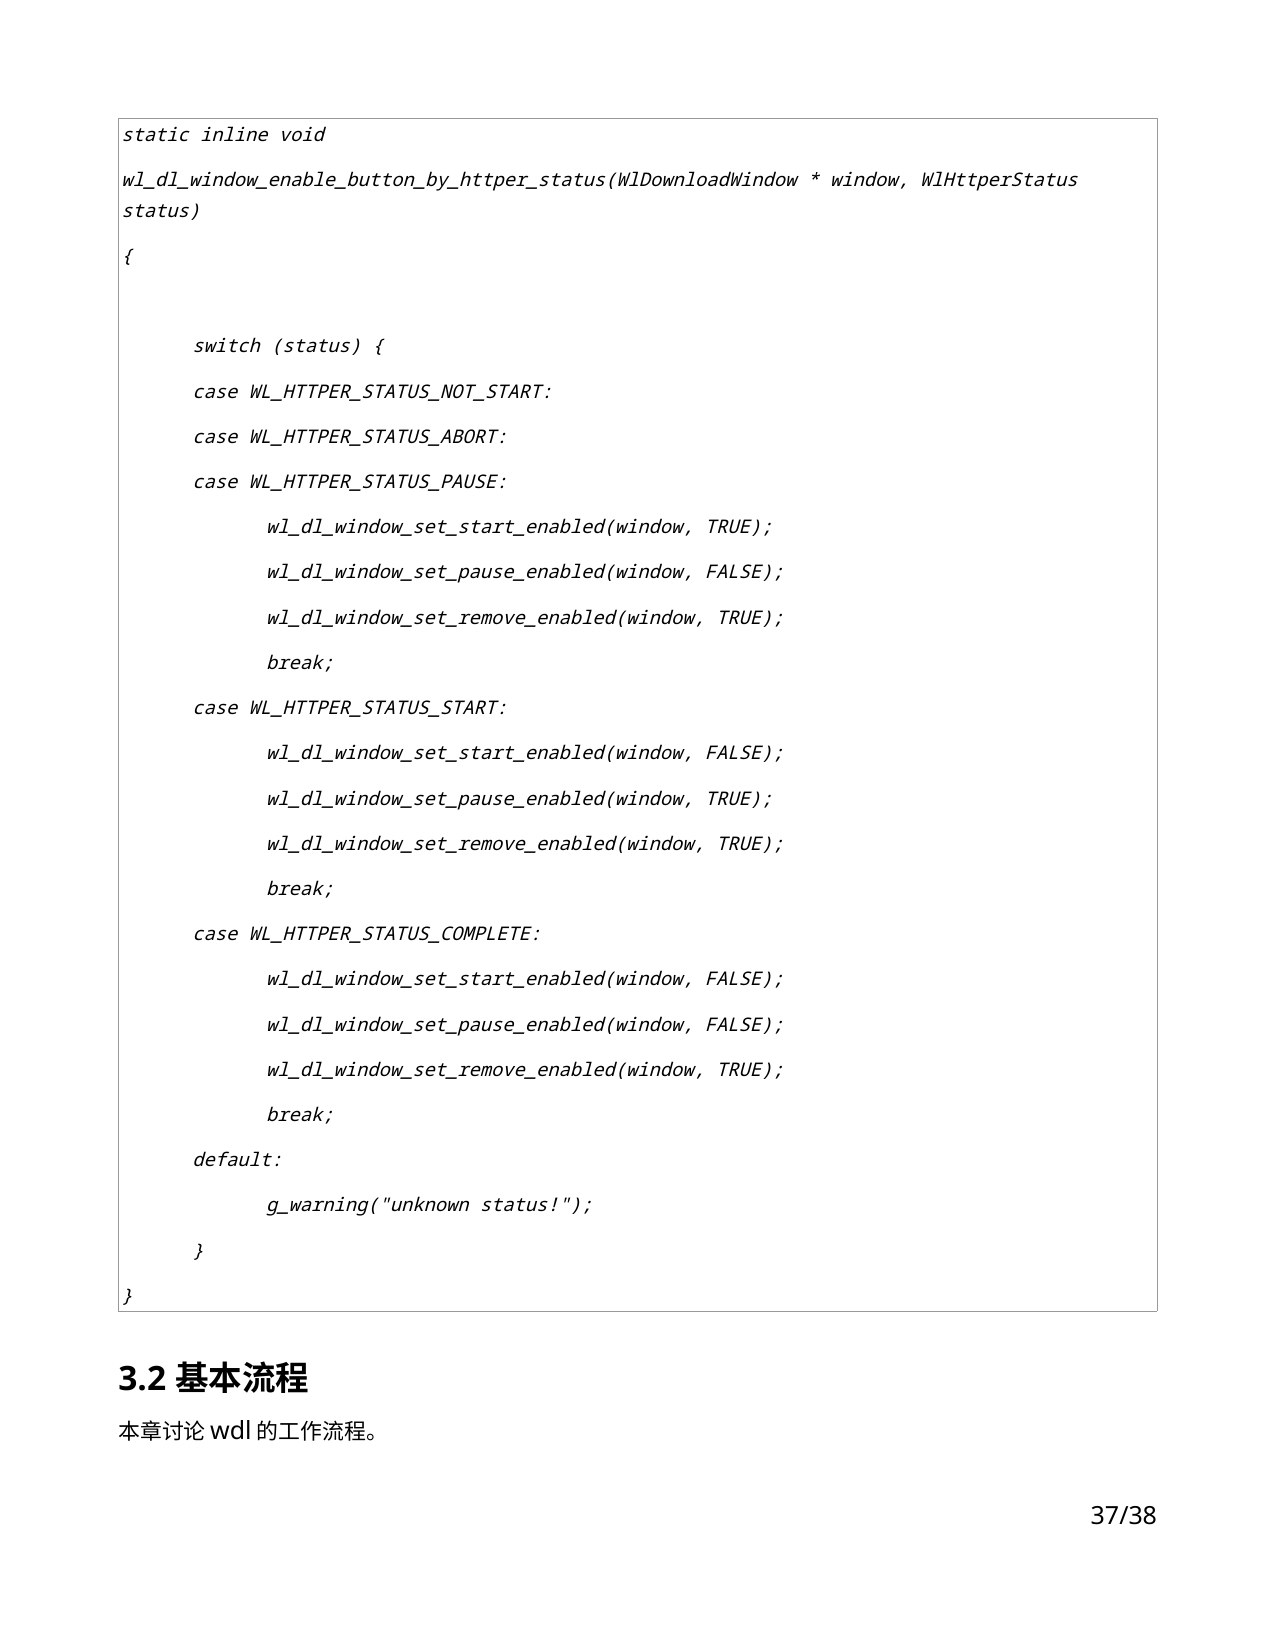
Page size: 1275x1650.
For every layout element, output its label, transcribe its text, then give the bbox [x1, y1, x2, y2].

text wl_dl_window_set_start_enabled(window, FALSE); [119, 736, 1157, 765]
text break; [119, 872, 1157, 901]
text break; [119, 1098, 1157, 1127]
text wl_dl_window_set_start_enabled(window, FALSE); [119, 962, 1157, 991]
text wl_dl_window_enable_button_by_httper_status(WlDownloadWindow * window, WlHttperStatus status) [119, 163, 1157, 223]
text wl_dl_window_set_pause_enabled(window, TRUE); [119, 782, 1157, 810]
text wl_dl_window_set_remove_enabled(window, TRUE); [119, 1053, 1157, 1082]
subtitle 3.2 基本流程 [118, 1351, 1157, 1400]
text case WL_HTTPER_STATUS_COMPLETE: [119, 917, 1157, 946]
text break; [119, 646, 1157, 675]
text default: [119, 1143, 1157, 1172]
text case WL_HTTPER_STATUS_NOT_START: [119, 375, 1157, 403]
text 本章讨论wdl的工作流程。 [118, 1413, 1157, 1447]
text case WL_HTTPER_STATUS_PAUSE: [119, 465, 1157, 494]
text case WL_HTTPER_STATUS_START: [119, 691, 1157, 720]
text wl_dl_window_set_start_enabled(window, TRUE); [119, 510, 1157, 539]
text } [119, 1279, 1157, 1311]
text wl_dl_window_set_pause_enabled(window, FALSE); [119, 556, 1157, 584]
text g_warning("unknown status!"); [119, 1188, 1157, 1217]
text static inline void [119, 119, 1157, 147]
text } [119, 1234, 1157, 1262]
text wl_dl_window_set_pause_enabled(window, FALSE); [119, 1008, 1157, 1036]
text case WL_HTTPER_STATUS_ABORT: [119, 420, 1157, 449]
text switch (status) { [119, 329, 1157, 358]
text wl_dl_window_set_remove_enabled(window, TRUE); [119, 601, 1157, 629]
text wl_dl_window_set_remove_enabled(window, TRUE); [119, 827, 1157, 856]
text { [119, 239, 1157, 268]
